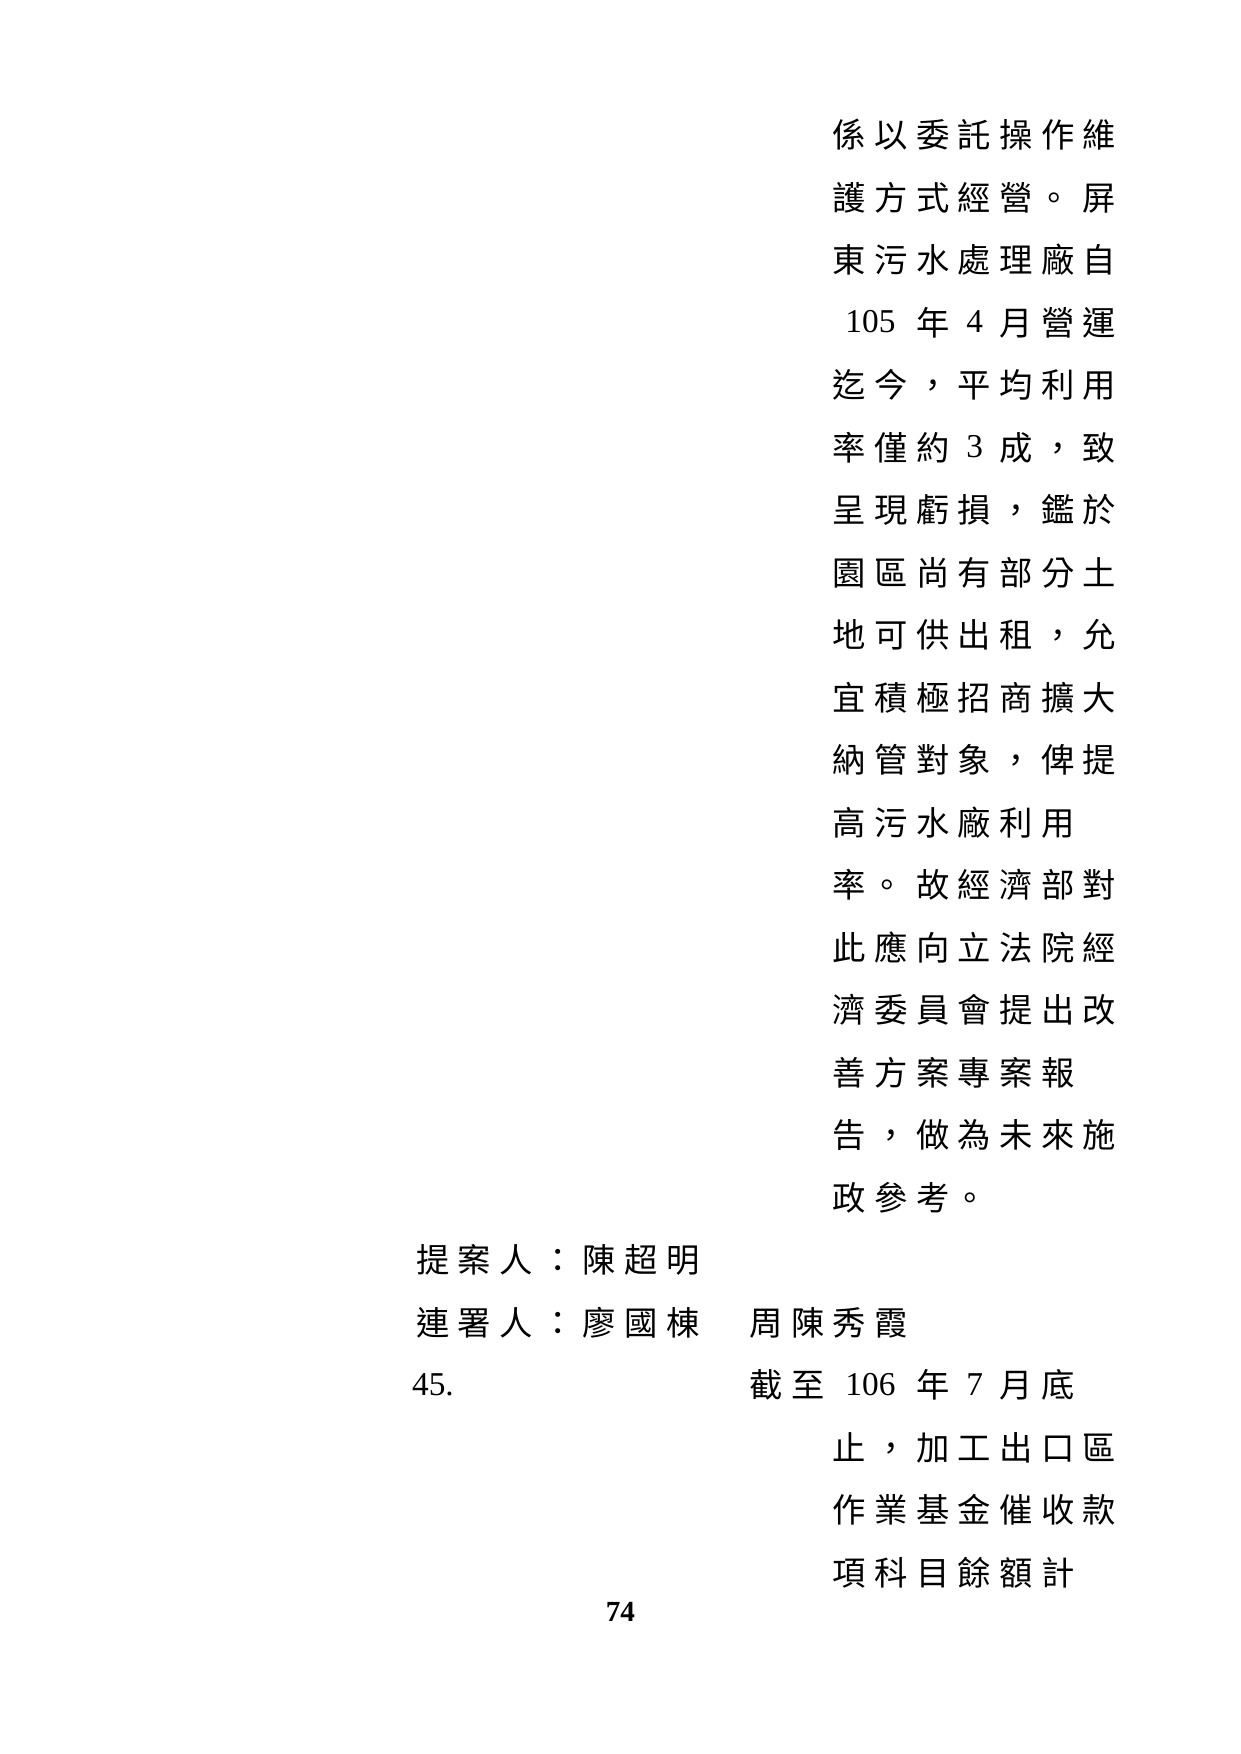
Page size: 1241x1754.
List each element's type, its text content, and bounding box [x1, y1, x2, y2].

text 提案人：陳超明 [397, 1217, 1016, 1279]
list 截至106年7月底止，加工出口區作業基金催收款項科目餘額計 [409, 1342, 1120, 1592]
text 連署人：廖國棟 周陳秀霞 [397, 1279, 1016, 1342]
list 係以委託操作維護方式經營。屏東污水處理廠自105年4月營運迄今，平均利用率僅約3成，致呈現虧損，鑑於園區尚有部分土地可供出租，允宜積極招商擴大納管對象，俾提高污水廠利用率。故經濟部對此應向立法院經濟委員會提出改善方案專案報告，做為未來施政參考。 [409, 92, 1120, 1217]
